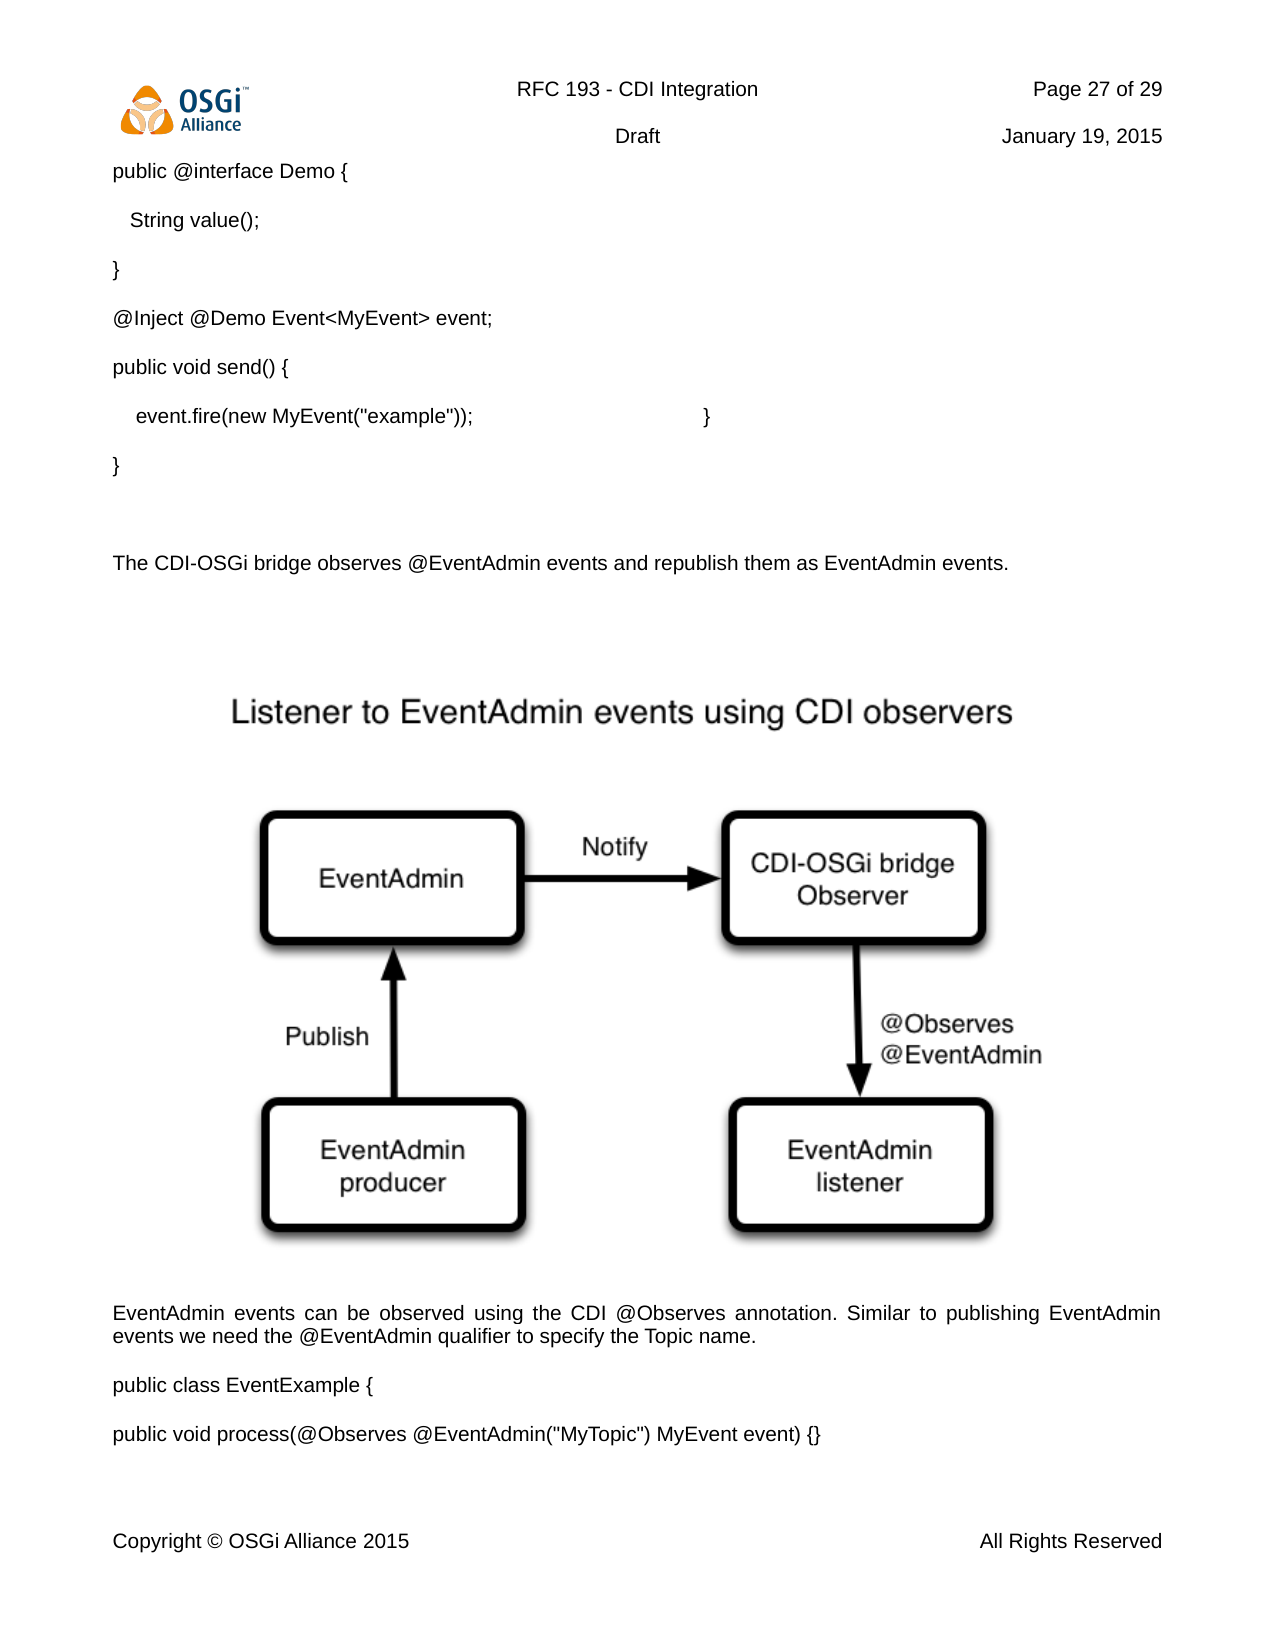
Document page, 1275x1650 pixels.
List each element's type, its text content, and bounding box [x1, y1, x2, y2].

text } [112, 453, 1162, 477]
text String value(); [112, 208, 1162, 232]
picture [113, 78, 257, 142]
text EventAdmin events can be observed using the CDI @Observes annotation. Similar to publishing EventAdmin events we need the @EventAdmin qualifier to specify the Topic name. [112, 1300, 1162, 1348]
text The CDI-OSGi bridge observes @EventAdmin events and republish them as EventAdmin events. [112, 551, 1162, 574]
text event.fire(new MyEvent("example")); } [112, 404, 1162, 428]
text } [112, 257, 1162, 281]
text public @interface Demo { [112, 159, 1162, 183]
text public void send() { [112, 355, 1162, 379]
text public void process(@Observes @EventAdmin("MyTopic") MyEvent event) {} [112, 1422, 1162, 1446]
picture [223, 685, 1052, 1252]
text @Inject @Demo Event<MyEvent> event; [112, 306, 1162, 330]
text public class EventExample { [112, 1373, 1162, 1397]
